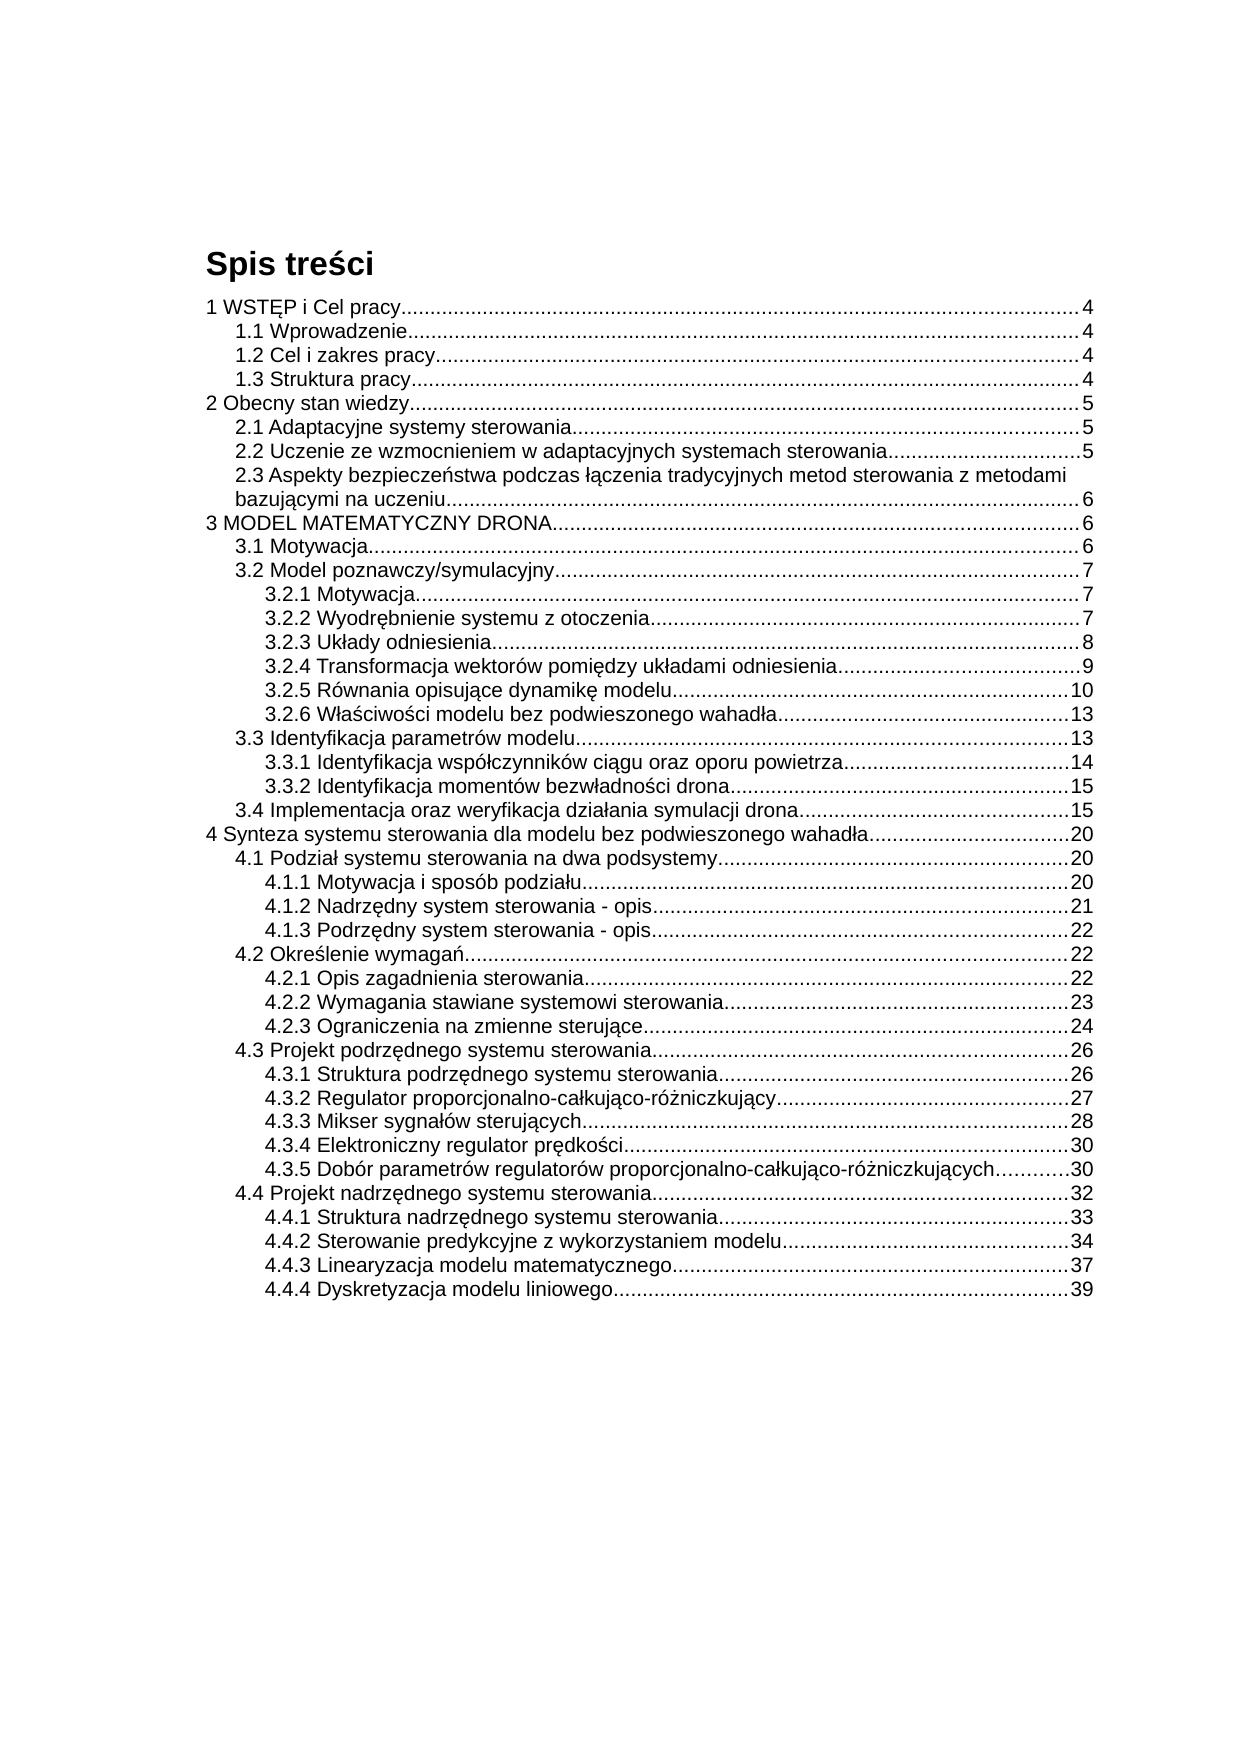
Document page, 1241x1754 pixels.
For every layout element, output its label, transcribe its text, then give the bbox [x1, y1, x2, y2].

text 3.2.6 Właściwości modelu bez podwieszonego wahadła 13 [264, 702, 1093, 726]
text 4.3.1 Struktura podrzędnego systemu sterowania 26 [264, 1061, 1093, 1085]
text 4.4.2 Sterowanie predykcyjne z wykorzystaniem modelu 34 [264, 1229, 1093, 1253]
text 2.3 Aspekty bezpieczeństwa podczas łączenia tradycyjnych metod sterowania z metodami bazującymi na uczeniu 6 [235, 462, 1093, 510]
text 4.4.1 Struktura nadrzędnego systemu sterowania 33 [264, 1205, 1093, 1229]
text 3.2.1 Motywacja 7 [264, 582, 1093, 606]
text 1.1 Wprowadzenie 4 [235, 319, 1093, 343]
text 4.1.3 Podrzędny system sterowania - opis 22 [264, 918, 1093, 942]
text 3.2.5 Równania opisujące dynamikę modelu 10 [264, 678, 1093, 702]
text 3.3.2 Identyfikacja momentów bezwładności drona 15 [264, 774, 1093, 798]
text 3.3.1 Identyfikacja współczynników ciągu oraz oporu powietrza 14 [264, 750, 1093, 774]
text 4.3 Projekt podrzędnego systemu sterowania 26 [235, 1037, 1093, 1061]
subtitle Spis treści [206, 244, 1093, 282]
text 3.2.2 Wyodrębnienie systemu z otoczenia 7 [264, 606, 1093, 630]
text 1.2 Cel i zakres pracy 4 [235, 343, 1093, 367]
text 4 Synteza systemu sterowania dla modelu bez podwieszonego wahadła 20 [206, 822, 1093, 846]
text 4.1.1 Motywacja i sposób podziału 20 [264, 870, 1093, 894]
text 2.1 Adaptacyjne systemy sterowania 5 [235, 414, 1093, 438]
text 2.2 Uczenie ze wzmocnieniem w adaptacyjnych systemach sterowania 5 [235, 438, 1093, 462]
text 4.3.5 Dobór parametrów regulatorów proporcjonalno-całkująco-różniczkujących 30 [264, 1157, 1093, 1181]
text 3 MODEL MATEMATYCZNY DRONA 6 [206, 510, 1093, 534]
text 4.2.1 Opis zagadnienia sterowania 22 [264, 966, 1093, 989]
text 3.2.4 Transformacja wektorów pomiędzy układami odniesienia 9 [264, 654, 1093, 678]
text 4.4.4 Dyskretyzacja modelu liniowego 39 [264, 1277, 1093, 1301]
text 3.2.3 Układy odniesienia 8 [264, 630, 1093, 654]
text 3.1 Motywacja 6 [235, 534, 1093, 558]
text 4.3.4 Elektroniczny regulator prędkości 30 [264, 1133, 1093, 1157]
text 3.4 Implementacja oraz weryfikacja działania symulacji drona 15 [235, 798, 1093, 822]
text 2 Obecny stan wiedzy 5 [206, 391, 1093, 414]
text 3.2 Model poznawczy/symulacyjny 7 [235, 558, 1093, 582]
text 3.3 Identyfikacja parametrów modelu 13 [235, 726, 1093, 750]
text 1 WSTĘP i Cel pracy 4 [206, 295, 1093, 319]
text 4.1 Podział systemu sterowania na dwa podsystemy 20 [235, 846, 1093, 870]
text 4.2.3 Ograniczenia na zmienne sterujące 24 [264, 1013, 1093, 1037]
text 4.2 Określenie wymagań 22 [235, 942, 1093, 966]
text 4.3.3 Mikser sygnałów sterujących 28 [264, 1109, 1093, 1133]
text 4.1.2 Nadrzędny system sterowania - opis 21 [264, 894, 1093, 918]
text 4.2.2 Wymagania stawiane systemowi sterowania 23 [264, 989, 1093, 1013]
text 4.4.3 Linearyzacja modelu matematycznego 37 [264, 1253, 1093, 1277]
text 4.3.2 Regulator proporcjonalno-całkująco-różniczkujący 27 [264, 1085, 1093, 1109]
text 1.3 Struktura pracy 4 [235, 367, 1093, 391]
text 4.4 Projekt nadrzędnego systemu sterowania 32 [235, 1181, 1093, 1205]
